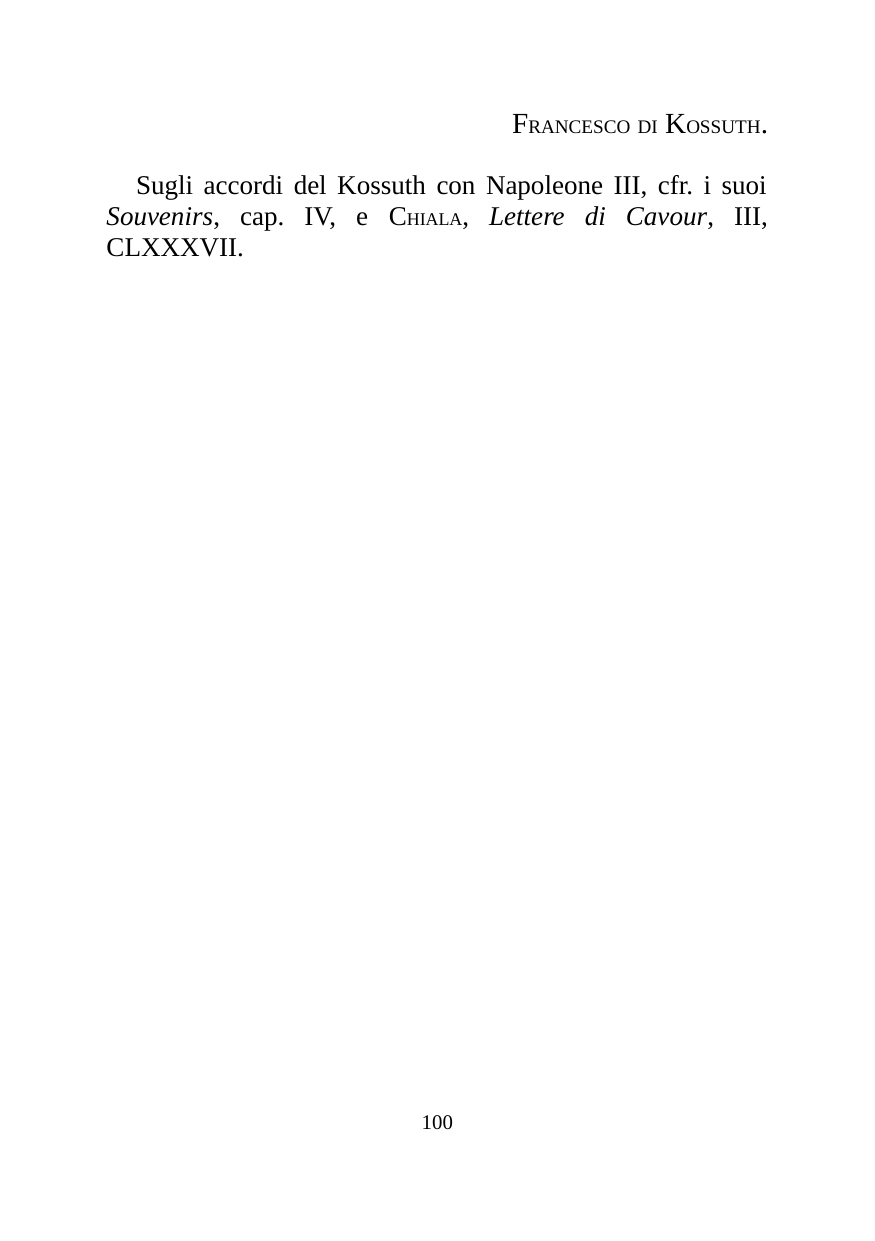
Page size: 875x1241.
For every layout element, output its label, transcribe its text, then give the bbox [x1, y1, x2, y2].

text Francesco di Kossuth. [106, 106, 768, 140]
text Sugli accordi del Kossuth con Napoleone III, cfr. i suoi Souvenirs, cap. IV, e Chiala, Lettere di Cavour, III, CLXXXVII. [106, 169, 768, 263]
